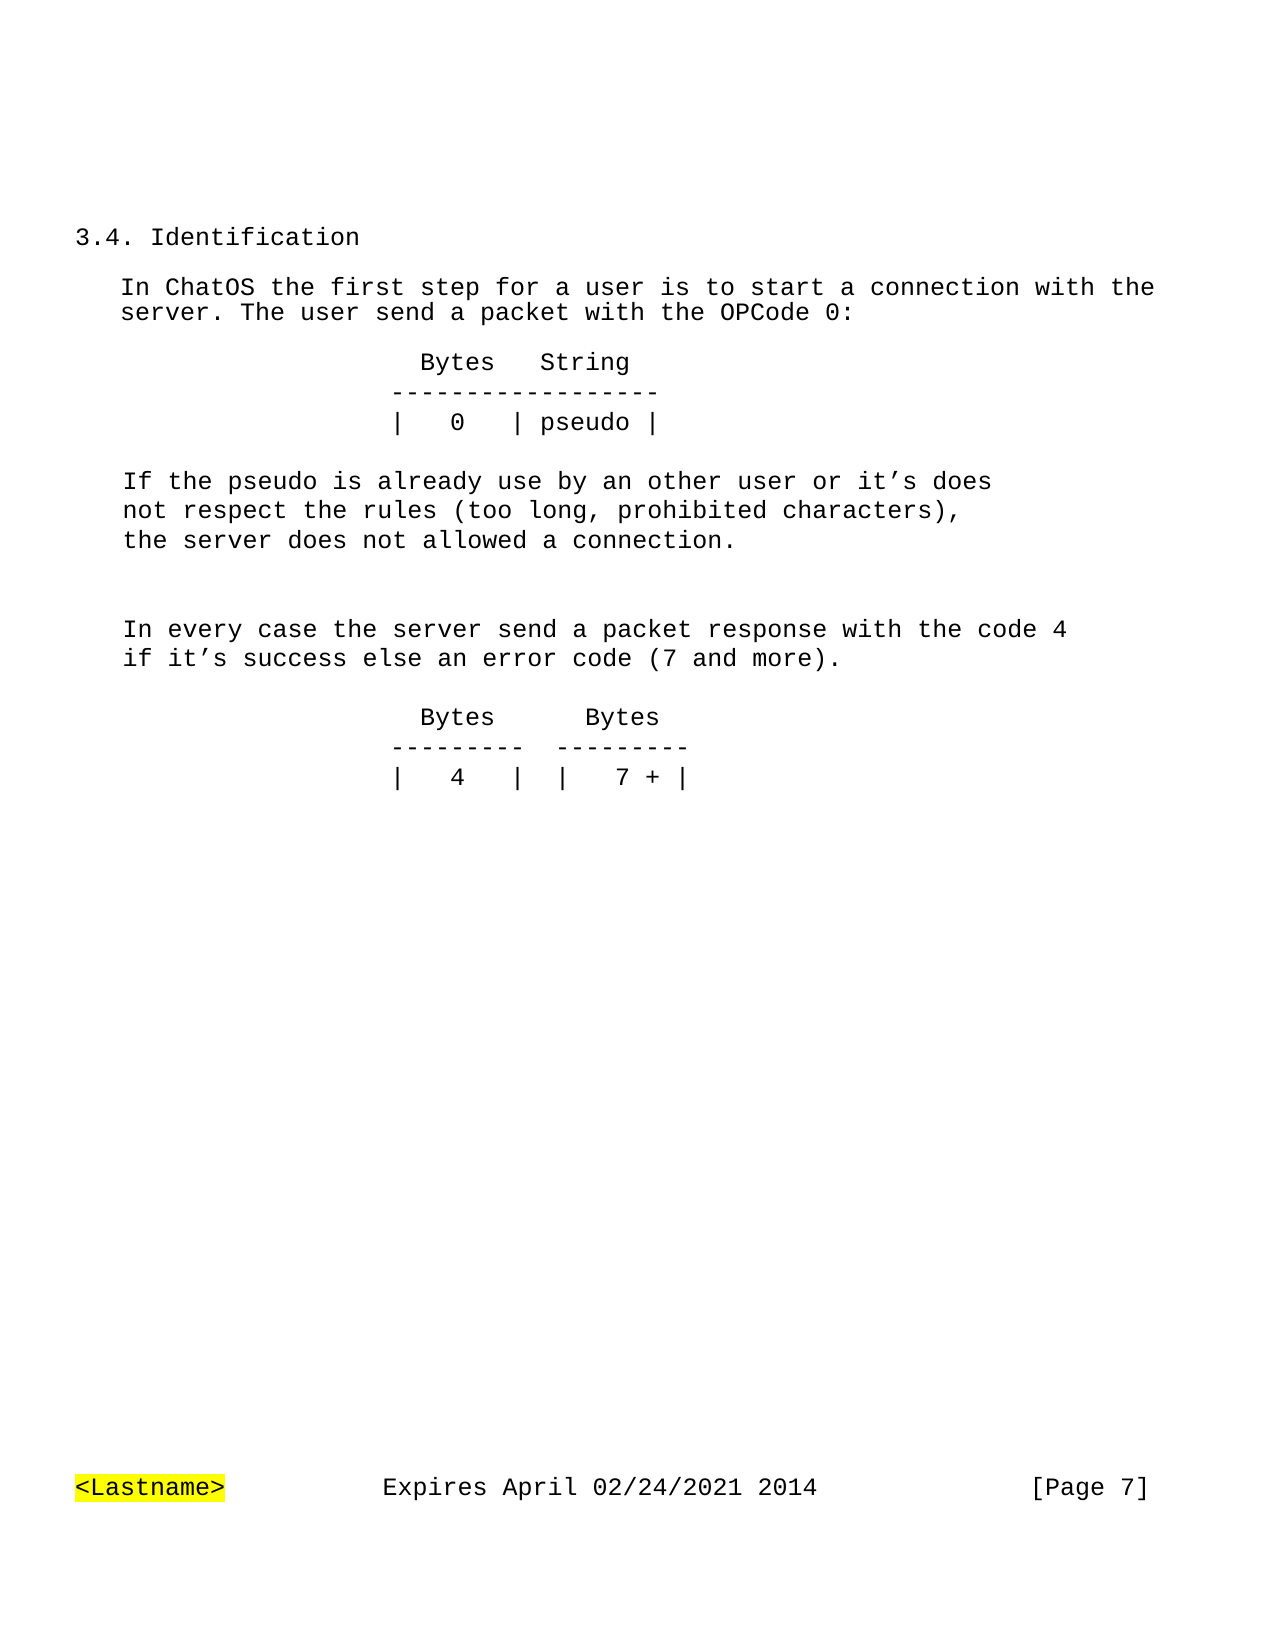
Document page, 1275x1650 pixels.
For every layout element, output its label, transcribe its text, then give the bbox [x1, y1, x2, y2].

text --------- --------- [120, 734, 1155, 763]
text | 4 | | 7 + | [75, 764, 1155, 792]
text Bytes String [120, 350, 1155, 378]
text ------------------ [120, 379, 1155, 408]
text not respect the rules (too long, prohibited characters), [75, 498, 1155, 526]
text If the pseudo is already use by an other user or it’s does [75, 468, 1155, 497]
text Bytes Bytes [120, 705, 1155, 733]
text In ChatOS the first step for a user is to start a connection with the server. The user send a packet with the OPCode 0: [120, 275, 1155, 325]
text | 0 | pseudo | [75, 409, 1155, 437]
text the server does not allowed a connection. [75, 527, 1155, 556]
text In every case the server send a packet response with the code 4 [75, 616, 1155, 644]
text if it’s success else an error code (7 and more). [75, 646, 1155, 674]
subtitle Identification [75, 225, 1155, 250]
